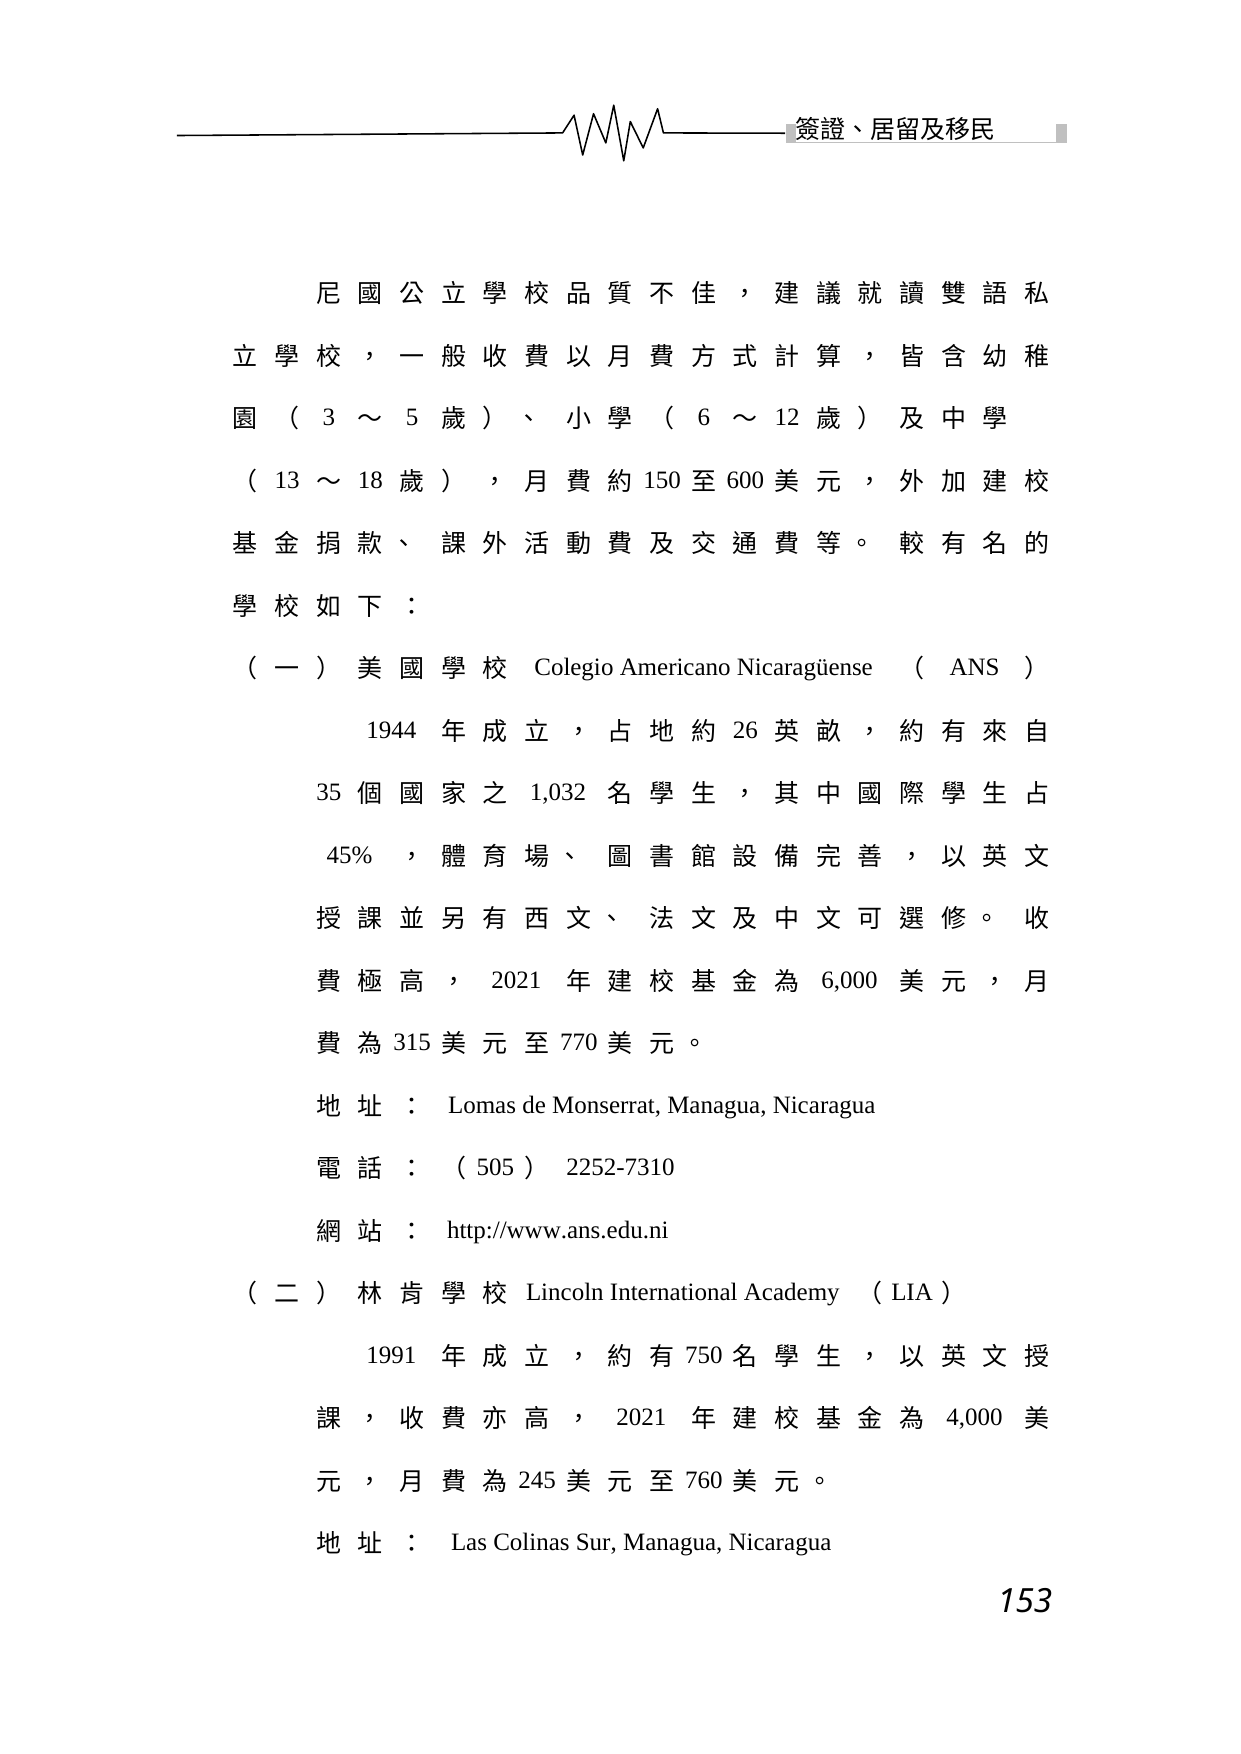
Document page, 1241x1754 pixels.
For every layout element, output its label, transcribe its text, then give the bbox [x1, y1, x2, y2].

text 尼國公立學校品質不佳，建議就讀雙語私立學校，一般收費以月費方式計算，皆含幼稚園（3～5歲）、小學（6～12歲）及中學（13～18歲），月費約150至600美元，外加建校基金捐款、課外活動費及交通費等。較有名的學校如下： [224, 250, 1058, 625]
text 電話：（505）2252-7310 [281, 1125, 1058, 1188]
text 地址：Lomas de Monserrat, Managua, Nicaragua [281, 1063, 1058, 1125]
text （二）林肯學校Lincoln International Academy（LIA） [207, 1250, 1058, 1313]
text 1991年成立，約有750名學生，以英文授課，收費亦高，2021年建校基金為4,000美元，月費為245美元至760美元。 [281, 1313, 1058, 1500]
text 網站：http://www.ans.edu.ni [281, 1188, 1058, 1250]
text 地址：Las Colinas Sur, Managua, Nicaragua [281, 1500, 1058, 1563]
text （一）美國學校Colegio Americano Nicaragüense（ANS） [207, 625, 1058, 688]
text 1944年成立，占地約26英畝，約有來自35個國家之1,032名學生，其中國際學生占45%，體育場、圖書館設備完善，以英文授課並另有西文、法文及中文可選修。收費極高，2021年建校基金為6,000美元，月費為315美元至770美元。 [281, 688, 1058, 1063]
